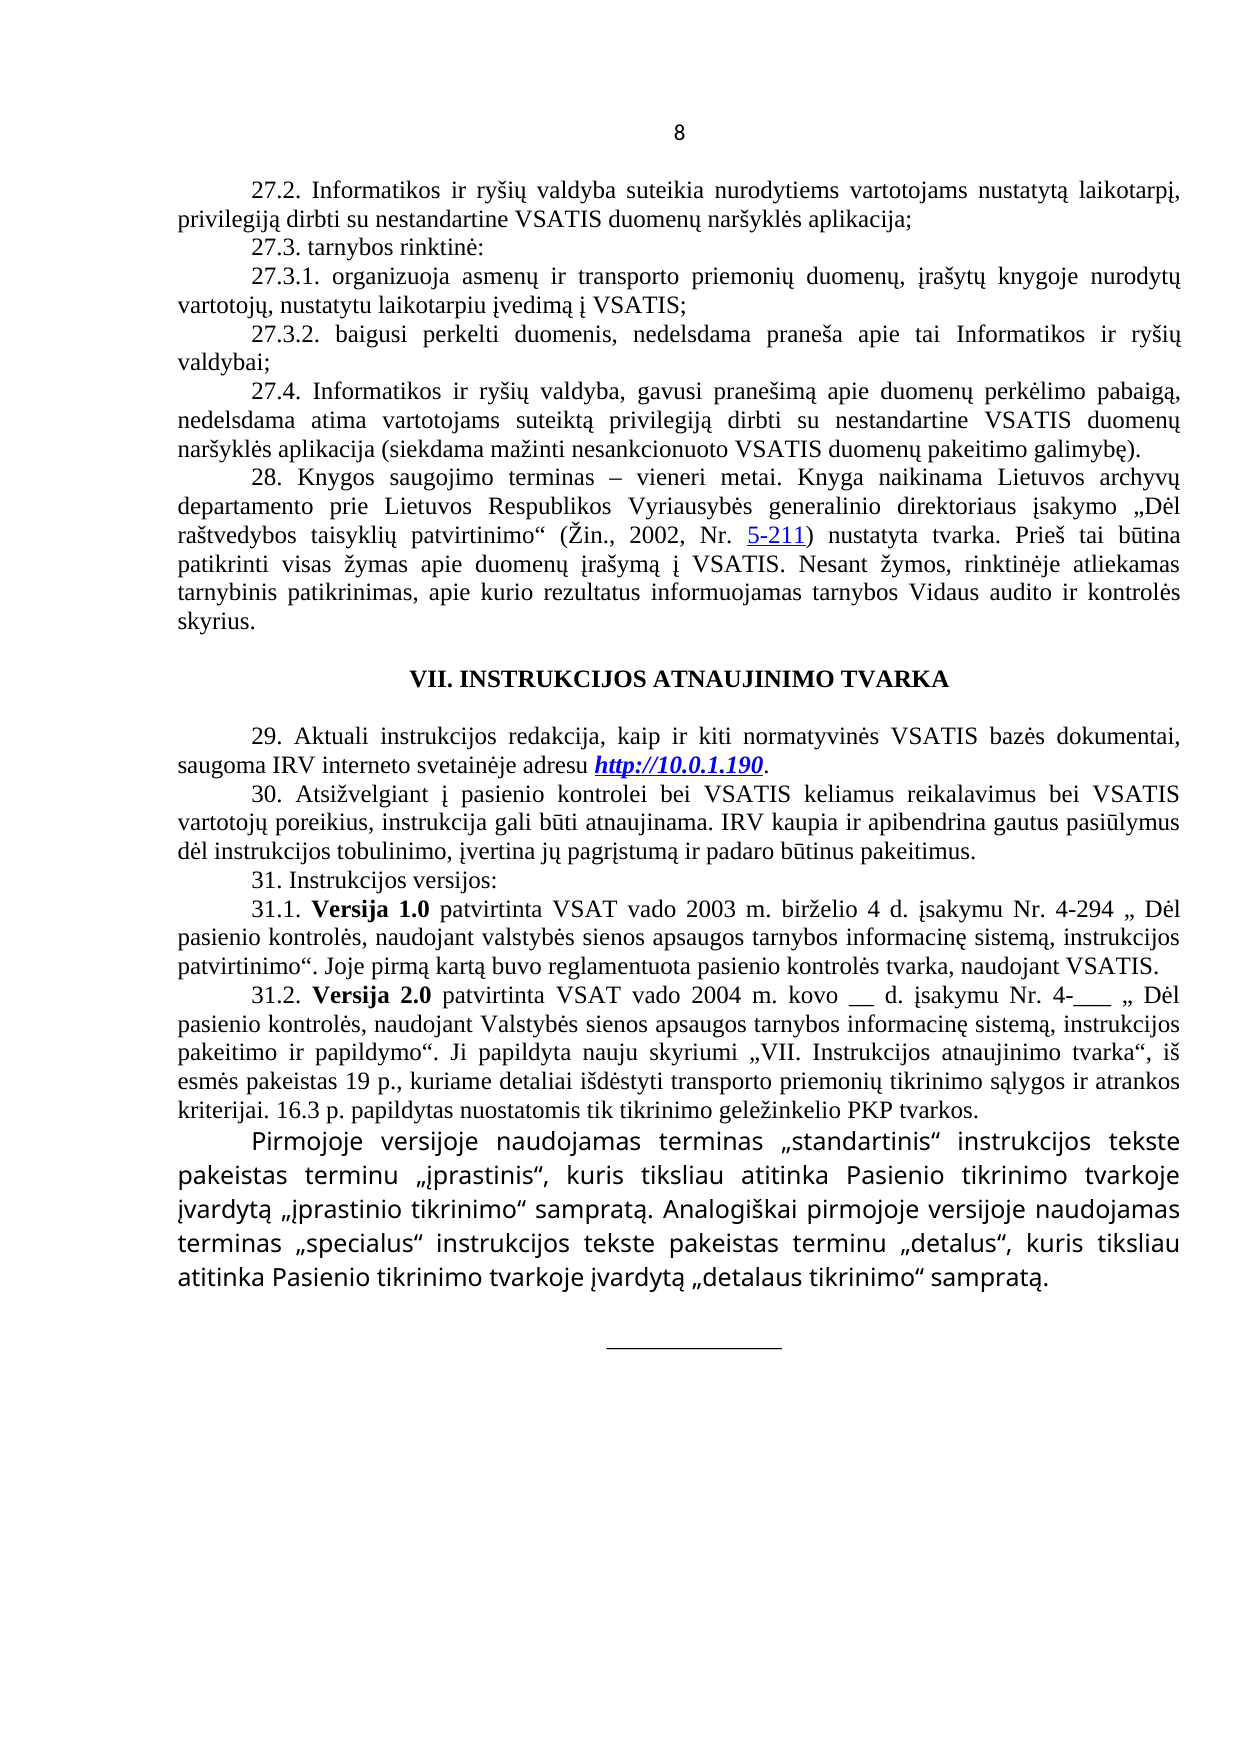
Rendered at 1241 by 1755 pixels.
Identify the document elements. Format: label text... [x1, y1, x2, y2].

text 27.3.1. organizuoja asmenų ir transporto priemonių duomenų, įrašytų knygoje nurodytų vartotojų, nustatytu laikotarpiu įvedimą į VSATIS; [177, 261, 1181, 319]
text 30. Atsižvelgiant į pasienio kontrolei bei VSATIS keliamus reikalavimus bei VSATIS vartotojų poreikius, instrukcija gali būti atnaujinama. IRV kaupia ir apibendrina gautus pasiūlymus dėl instrukcijos tobulinimo, įvertina jų pagrįstumą ir padaro būtinus pakeitimus. [177, 779, 1181, 865]
text 31.2. Versija 2.0 patvirtinta VSAT vado 2004 m. kovo __ d. įsakymu Nr. 4-___ „ Dėl pasienio kontrolės, naudojant Valstybės sienos apsaugos tarnybos informacinę sistemą, instrukcijos pakeitimo ir papildymo“. Ji papildyta nauju skyriumi „VII. Instrukcijos atnaujinimo tvarka“, iš esmės pakeistas 19 p., kuriame detaliai išdėstyti transporto priemonių tikrinimo sąlygos ir atrankos kriterijai. 16.3 p. papildytas nuostatomis tik tikrinimo geležinkelio PKP tvarkos. [177, 980, 1181, 1124]
text 27.4. Informatikos ir ryšių valdyba, gavusi pranešimą apie duomenų perkėlimo pabaigą, nedelsdama atima vartotojams suteiktą privilegiją dirbti su nestandartine VSATIS duomenų naršyklės aplikacija (siekdama mažinti nesankcionuoto VSATIS duomenų pakeitimo galimybę). [177, 376, 1181, 462]
text 27.2. Informatikos ir ryšių valdyba suteikia nurodytiems vartotojams nustatytą laikotarpį, privilegiją dirbti su nestandartine VSATIS duomenų naršyklės aplikacija; [177, 175, 1181, 232]
text Pirmojoje versijoje naudojamas terminas „standartinis“ instrukcijos tekste pakeistas terminu „įprastinis“, kuris tiksliau atitinka Pasienio tikrinimo tvarkoje įvardytą „įprastinio tikrinimo“ sampratą. Analogiškai pirmojoje versijoje naudojamas terminas „specialus“ instrukcijos tekste pakeistas terminu „detalus“, kuris tiksliau atitinka Pasienio tikrinimo tvarkoje įvardytą „detalaus tikrinimo“ sampratą. [177, 1124, 1181, 1294]
text 27.3. tarnybos rinktinė: [177, 232, 1181, 261]
text ______________ [207, 1323, 1181, 1351]
text 31. Instrukcijos versijos: [177, 865, 1181, 894]
text 29. Aktuali instrukcijos redakcija, kaip ir kiti normatyvinės VSATIS bazės dokumentai, saugoma IRV interneto svetainėje adresu http://10.0.1.190. [177, 721, 1181, 779]
text 31.1. Versija 1.0 patvirtinta VSAT vado 2003 m. birželio 4 d. įsakymu Nr. 4-294 „ Dėl pasienio kontrolės, naudojant valstybės sienos apsaugos tarnybos informacinę sistemą, instrukcijos patvirtinimo“. Joje pirmą kartą buvo reglamentuota pasienio kontrolės tvarka, naudojant VSATIS. [177, 894, 1181, 980]
text 28. Knygos saugojimo terminas – vieneri metai. Knyga naikinama Lietuvos archyvų departamento prie Lietuvos Respublikos Vyriausybės generalinio direktoriaus įsakymo „Dėl raštvedybos taisyklių patvirtinimo“ (Žin., 2002, Nr. 5-211) nustatyta tvarka. Prieš tai būtina patikrinti visas žymas apie duomenų įrašymą į VSATIS. Nesant žymos, rinktinėje atliekamas tarnybinis patikrinimas, apie kurio rezultatus informuojamas tarnybos Vidaus audito ir kontrolės skyrius. [177, 462, 1181, 635]
text VII. INSTRUKCIJOS ATNAUJINIMO TVARKA [177, 664, 1181, 692]
text 27.3.2. baigusi perkelti duomenis, nedelsdama praneša apie tai Informatikos ir ryšių valdybai; [177, 319, 1181, 376]
